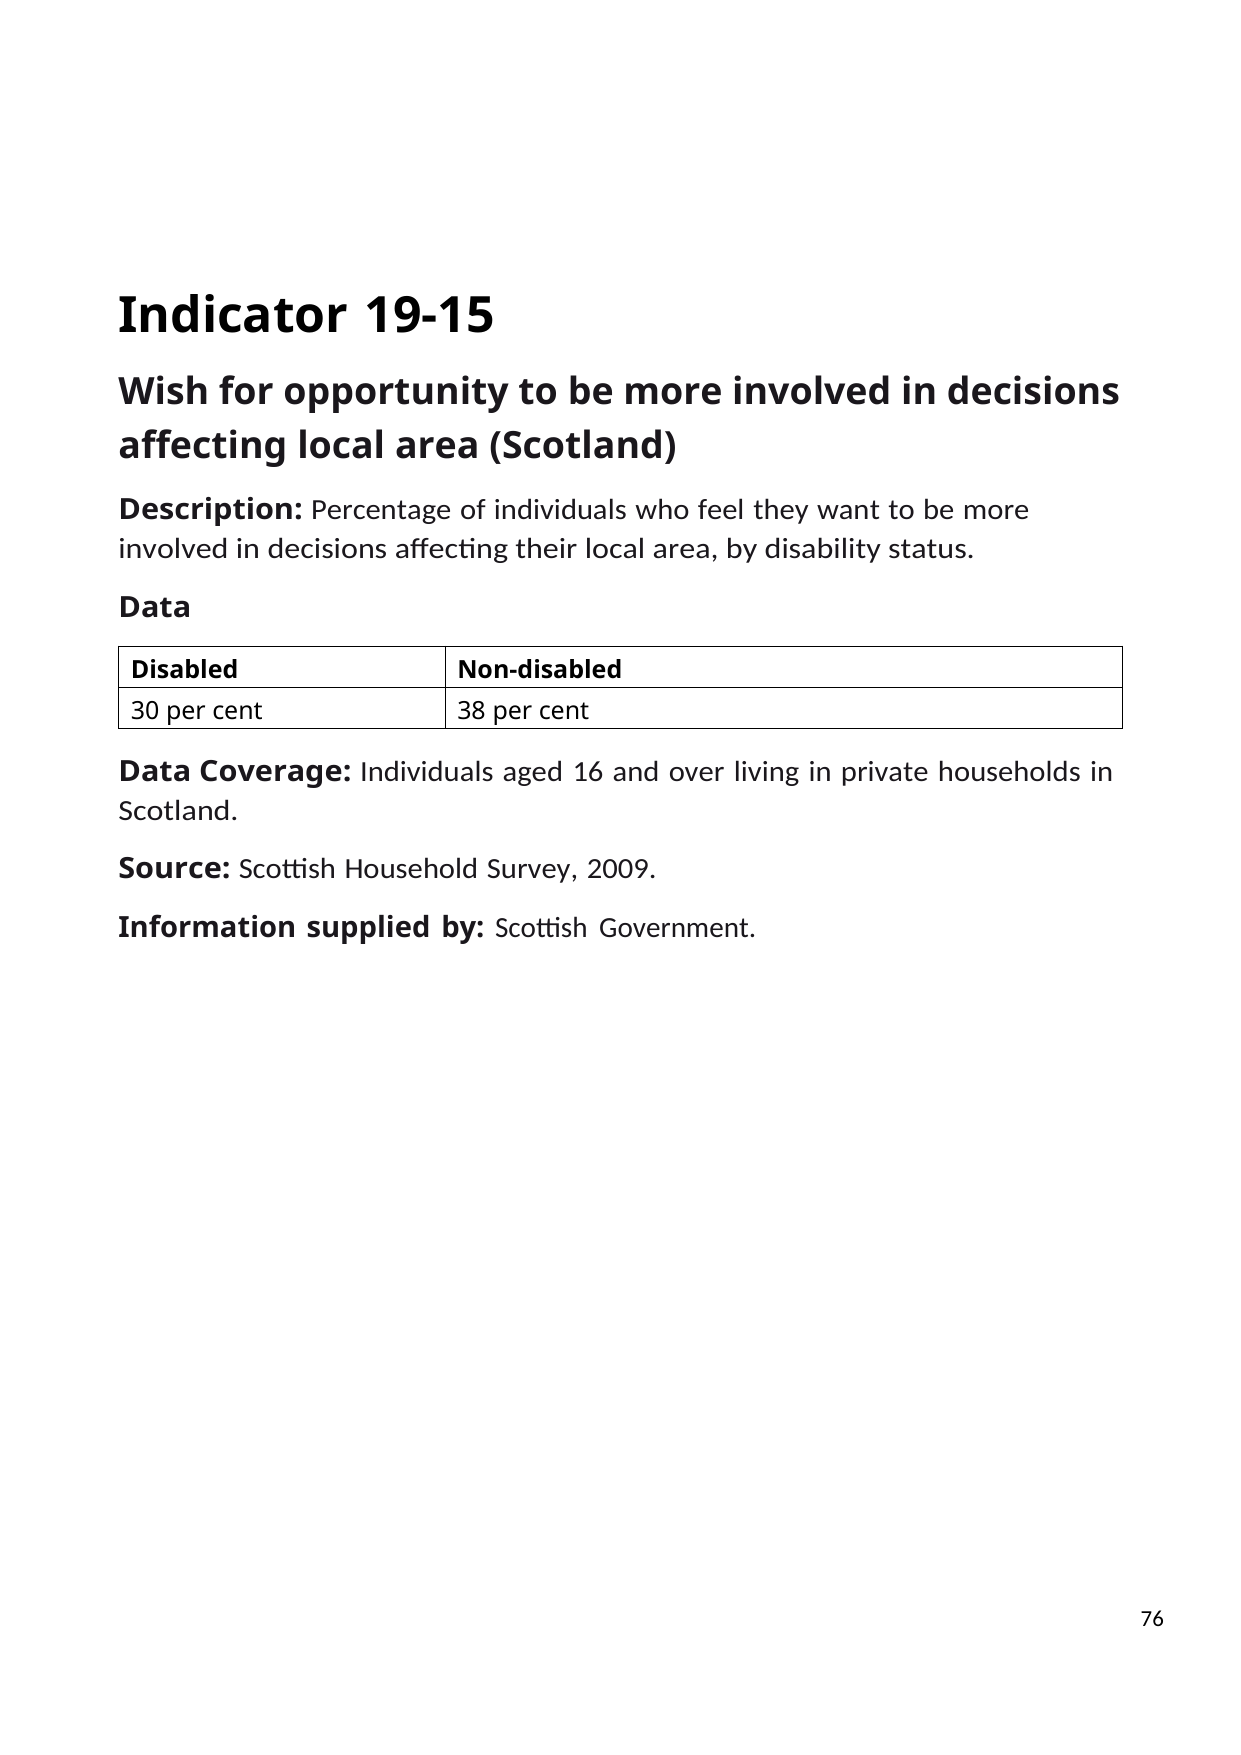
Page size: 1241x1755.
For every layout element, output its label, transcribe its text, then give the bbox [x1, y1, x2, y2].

table_cell 30 per cent [119, 688, 445, 728]
subtitle Data [118, 586, 1163, 626]
table_header Non-disabled [446, 647, 1122, 687]
text Data Coverage: Individuals aged 16 and over living in private households in Scotland. [118, 751, 1126, 828]
subtitle Indicator 19-15 [118, 279, 1163, 347]
subtitle Wish for opportunity to be more involved in decisions affecting local area (Scotland) [118, 364, 1163, 469]
text Source: Scottish Household Survey, 2009. [118, 847, 1163, 887]
text Description: Percentage of individuals who feel they want to be more involved in decisions affecting their local area, by disability status. [118, 489, 1079, 566]
text Information supplied by: Scottish Government. [118, 907, 1163, 946]
table_cell 38 per cent [446, 688, 1122, 728]
table_header Disabled [119, 647, 445, 687]
